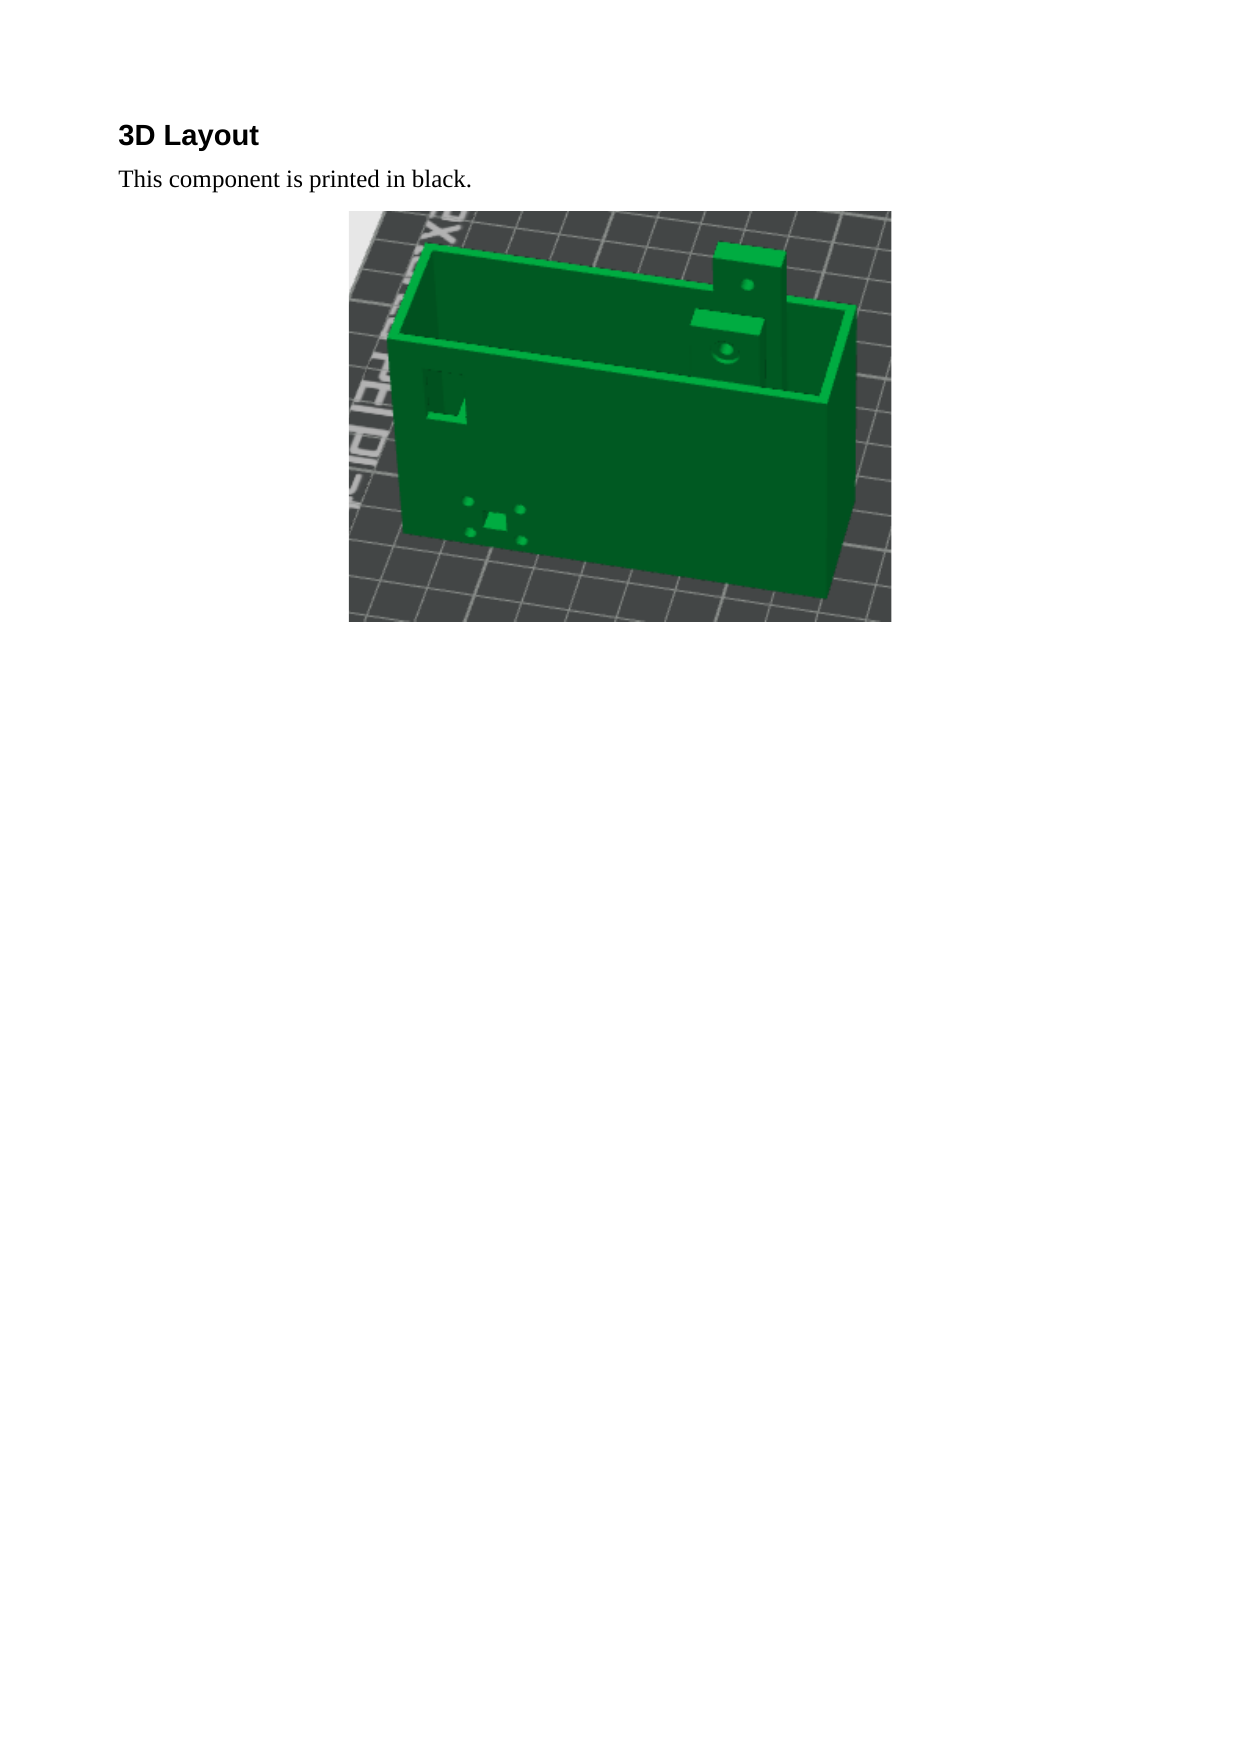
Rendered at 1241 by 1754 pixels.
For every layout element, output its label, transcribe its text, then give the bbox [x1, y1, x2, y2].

subtitle 3D Layout [118, 118, 1122, 152]
picture [348, 211, 892, 622]
text This component is printed in black. [118, 164, 1122, 193]
